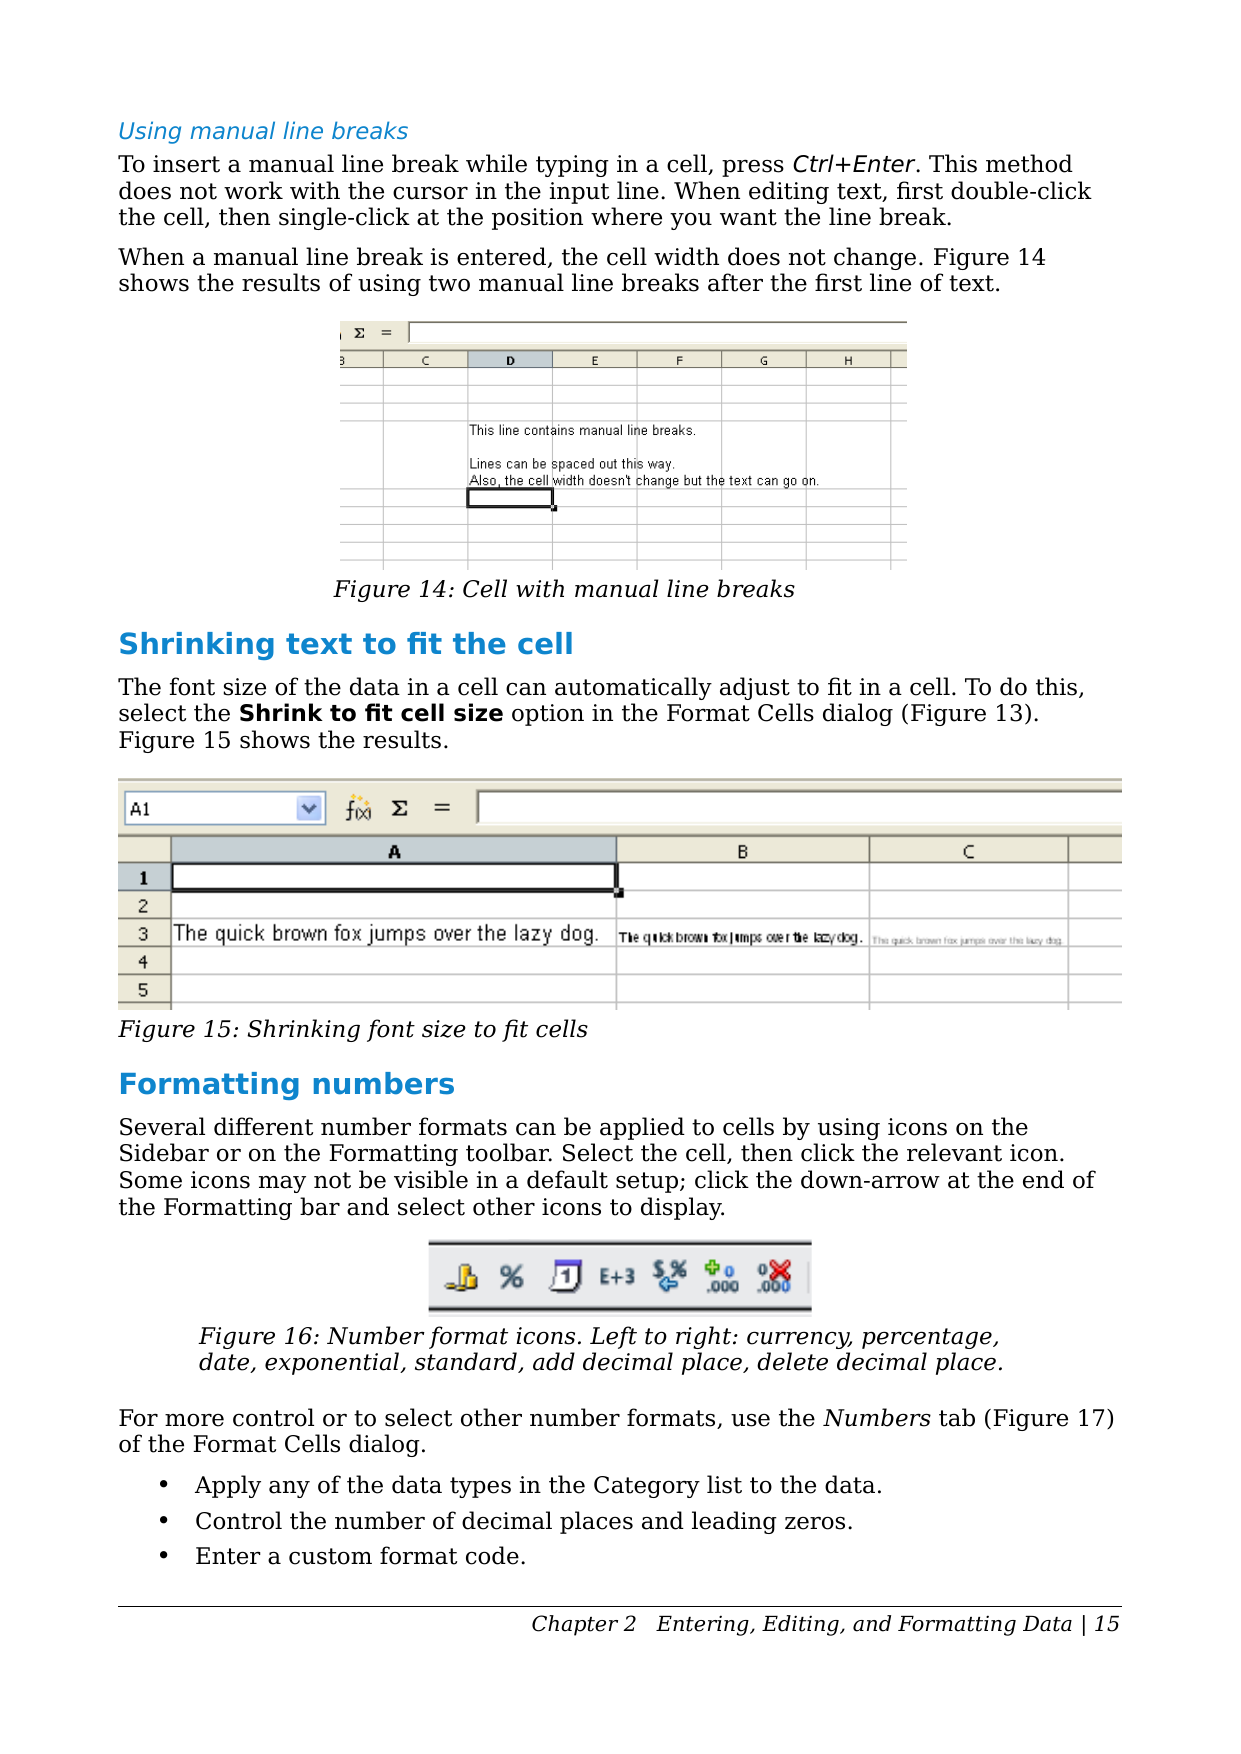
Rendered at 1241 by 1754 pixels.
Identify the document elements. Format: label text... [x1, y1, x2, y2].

list Several different number formats can be applied to cells by using icons on the Sidebar or on the Formatting toolbar. Select the cell, then click the relevant icon. Some icons may not be visible in a default setup; click the down-arrow at the end of the Formatting bar and select other icons to display. [118, 1114, 1122, 1220]
text Figure 16: Number format icons. Left to right: currency, percentage, date, exponential, standard, add decimal place, delete decimal place. [199, 1323, 1041, 1376]
picture [340, 321, 907, 570]
picture [118, 778, 1122, 1010]
subtitle Shrinking text to fit the cell [118, 627, 1122, 661]
text For more control or to select other number formats, use the Numbers tab (Figure 17) of the Format Cells dialog. [118, 1405, 1122, 1458]
text Figure 15: Shrinking font size to fit cells [118, 1016, 1122, 1043]
list Enter a custom format code. [156, 1541, 1122, 1571]
text To insert a manual line break while typing in a cell, press Ctrl+Enter. This method does not work with the cursor in the input line. When editing text, first double-click the cell, then single-click at the position where you want the line break. [118, 151, 1122, 231]
list Control the number of decimal places and leading zeros. [156, 1506, 1122, 1535]
subtitle Formatting numbers [118, 1067, 1122, 1101]
list Apply any of the data types in the Category list to the data. [156, 1471, 1122, 1500]
text When a manual line break is entered, the cell width does not change. Figure 14 shows the results of using two manual line breaks after the first line of text. [118, 244, 1122, 297]
text Figure 14: Cell with manual line breaks [334, 576, 907, 603]
picture [428, 1239, 812, 1317]
subtitle Using manual line breaks [118, 118, 1122, 145]
text The font size of the data in a cell can automatically adjust to fit in a cell. To do this, select the Shrink to fit cell size option in the Format Cells dialog (Figure 13). Figure 15 shows the results. [118, 674, 1122, 754]
